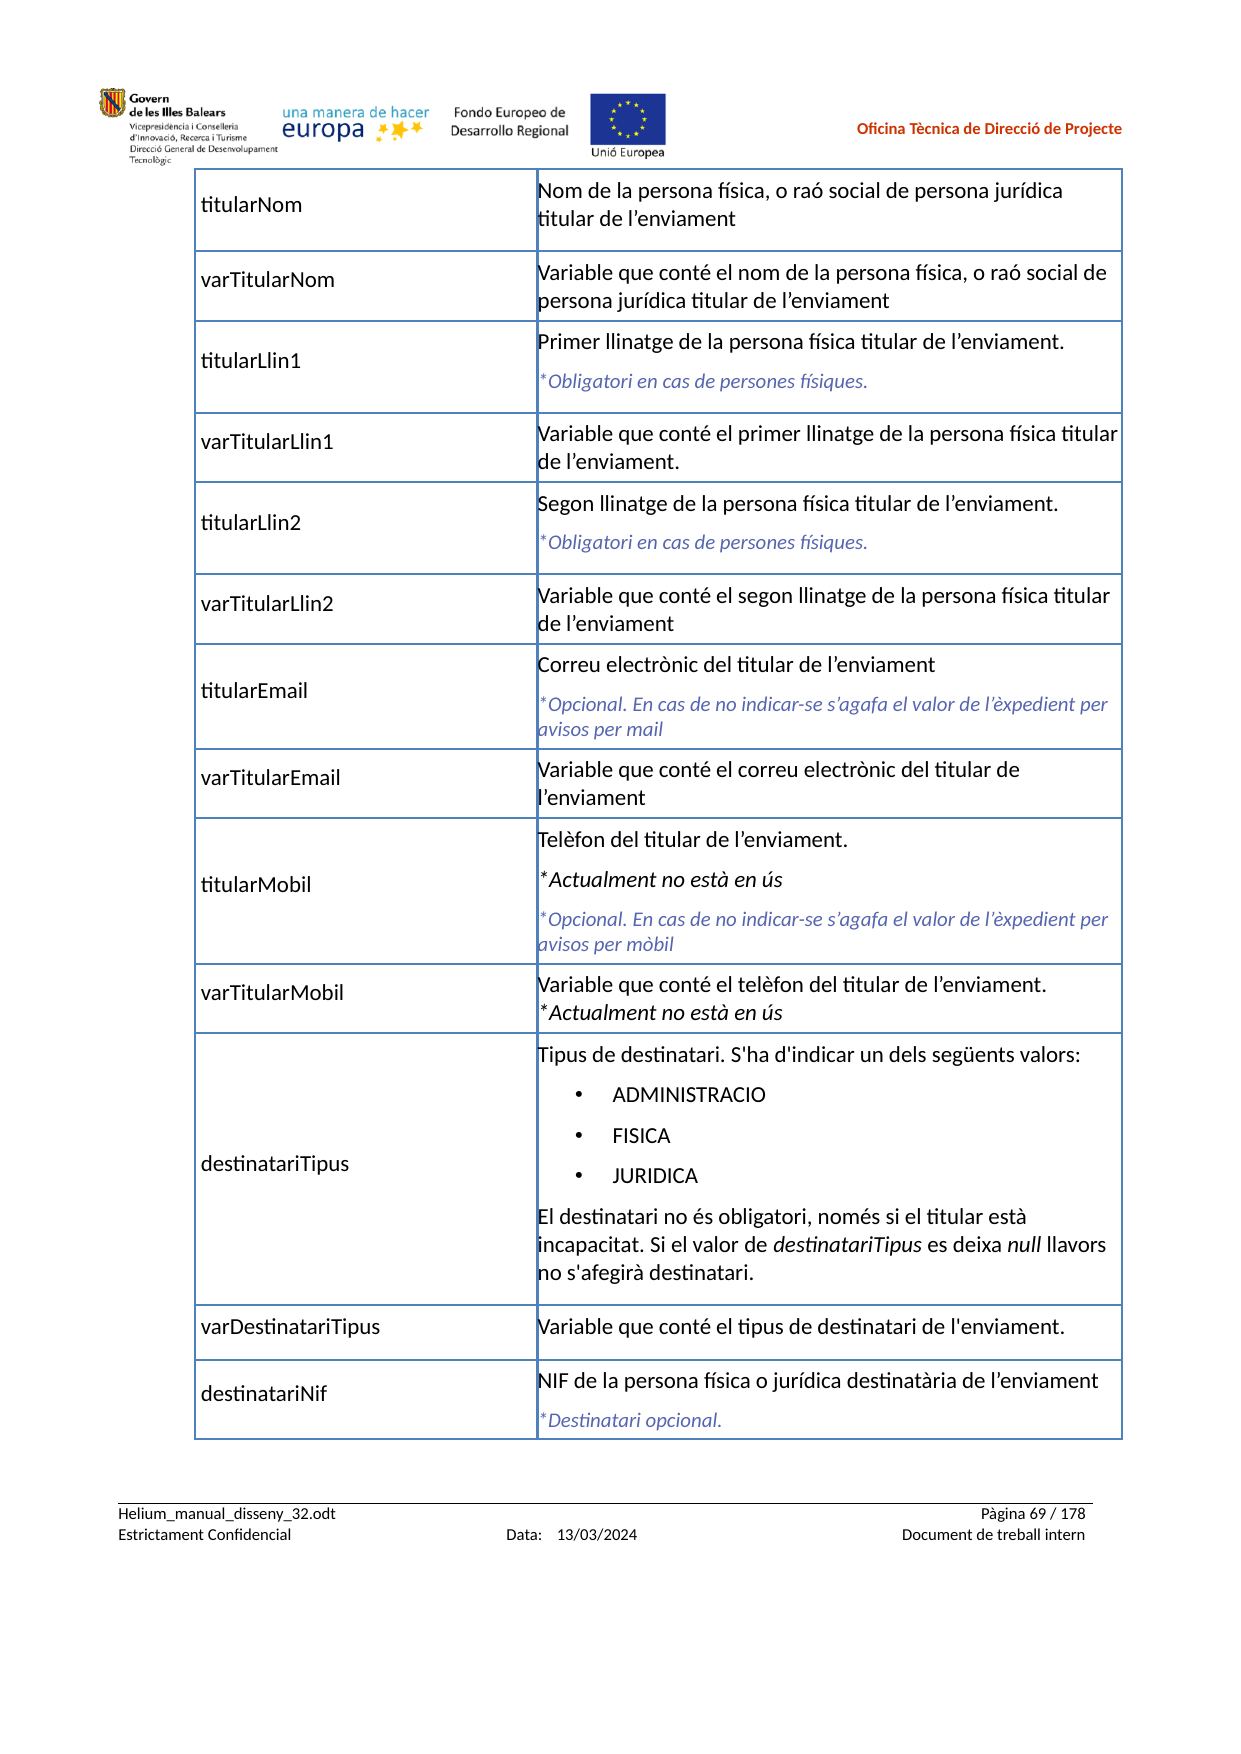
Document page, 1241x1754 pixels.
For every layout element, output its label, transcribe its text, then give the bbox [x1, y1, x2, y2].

table_cell Correu electrònic del titular de l’enviament *Opcional. En cas de no indicar-se s’agafa el valor de l’èxpedient per avisos per mail [539, 645, 1121, 748]
table_cell varTitularLlin1 [196, 414, 536, 481]
picture [99, 87, 668, 166]
table_cell Nom de la persona física, o raó social de persona jurídica titular de l’enviament [539, 170, 1121, 250]
table_cell destinatariNif [196, 1361, 536, 1438]
table_cell Tipus de destinatari. S'ha d'indicar un dels següents valors: ADMINISTRACIO FISICA JURIDICA El destinatari no és obligatori, només si el titular està incapacitat. Si el valor de destinatariTipus es deixa null llavors no s'afegirà destinatari. [539, 1034, 1121, 1304]
table_cell NIF de la persona física o jurídica destinatària de l’enviament *Destinatari opcional. [539, 1361, 1121, 1438]
table_cell Variable que conté el primer llinatge de la persona física titular de l’enviament. [539, 414, 1121, 481]
table_cell titularLlin1 [196, 322, 536, 412]
table_cell Segon llinatge de la persona física titular de l’enviament. *Obligatori en cas de persones físiques. [539, 483, 1121, 573]
table_cell Variable que conté el nom de la persona física, o raó social de persona jurídica titular de l’enviament [539, 252, 1121, 319]
table_cell Primer llinatge de la persona física titular de l’enviament. *Obligatori en cas de persones físiques. [539, 322, 1121, 412]
table_cell titularEmail [196, 645, 536, 748]
table_cell Variable que conté el segon llinatge de la persona física titular de l’enviament [539, 575, 1121, 643]
table_cell varTitularEmail [196, 750, 536, 817]
table_cell Variable que conté el telèfon del titular de l’enviament. *Actualment no està en ús [539, 965, 1121, 1032]
table_cell varTitularNom [196, 252, 536, 319]
table_cell varTitularLlin2 [196, 575, 536, 643]
table_cell titularLlin2 [196, 483, 536, 573]
table_cell Telèfon del titular de l’enviament. *Actualment no està en ús *Opcional. En cas de no indicar-se s’agafa el valor de l’èxpedient per avisos per mòbil [539, 819, 1121, 963]
table_cell titularMobil [196, 819, 536, 963]
table_cell destinatariTipus [196, 1034, 536, 1304]
table_cell varDestinatariTipus [196, 1306, 536, 1358]
table_cell varTitularMobil [196, 965, 536, 1032]
table_cell Variable que conté el correu electrònic del titular de l’enviament [539, 750, 1121, 817]
table_cell titularNom [196, 170, 536, 250]
table_cell Variable que conté el tipus de destinatari de l'enviament. [539, 1306, 1121, 1358]
